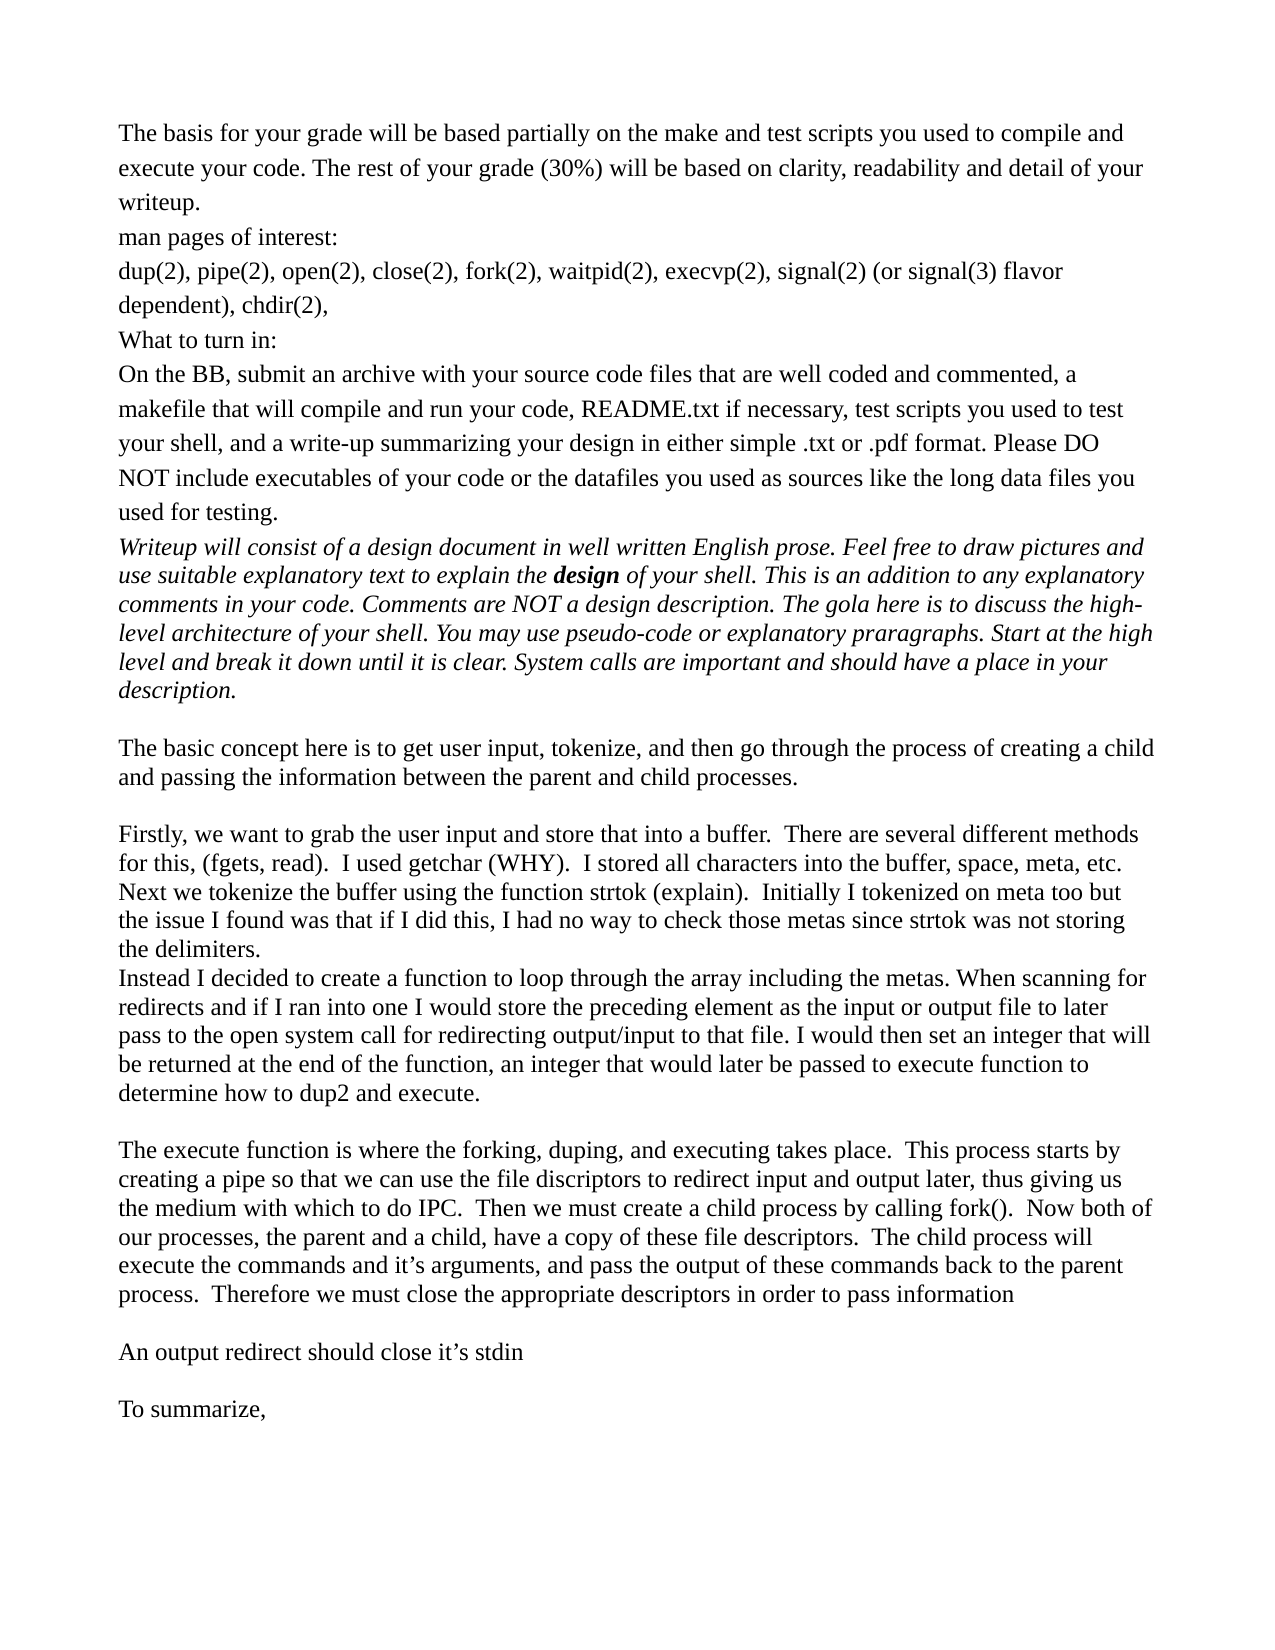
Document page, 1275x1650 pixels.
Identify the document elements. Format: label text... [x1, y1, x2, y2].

text The basic concept here is to get user input, tokenize, and then go through the process of creating a child and passing the information between the parent and child processes. [118, 733, 1157, 791]
text dup(2), pipe(2), open(2), close(2), fork(2), waitpid(2), execvp(2), signal(2) (or signal(3) flavor dependent), chdir(2), [118, 256, 1157, 319]
text Firstly, we want to grab the user input and store that into a buffer. There are several different methods for this, (fgets, read). I used getchar (WHY). I stored all characters into the buffer, space, meta, etc. [118, 819, 1157, 877]
text man pages of interest: [118, 222, 1157, 250]
text Next we tokenize the buffer using the function strtok (explain). Initially I tokenized on meta too but the issue I found was that if I did this, I had no way to check those metas since strtok was not storing the delimiters. [118, 877, 1157, 963]
text Instead I decided to create a function to loop through the array including the metas. When scanning for redirects and if I ran into one I would store the preceding element as the input or output file to later pass to the open system call for redirecting output/input to that file. I would then set an integer that will be returned at the end of the function, an integer that would later be passed to execute function to determine how to dup2 and execute. [118, 963, 1157, 1107]
text To summarize, [118, 1394, 1157, 1423]
text What to turn in: [118, 325, 1157, 354]
text On the BB, submit an archive with your source code files that are well coded and commented, a makefile that will compile and run your code, README.txt if necessary, test scripts you used to test your shell, and a write-up summarizing your design in either simple .txt or .pdf format. Please DO NOT include executables of your code or the datafiles you used as sources like the long data files you used for testing. [118, 359, 1157, 526]
text An output redirect should close it’s stdin [118, 1337, 1157, 1366]
text The execute function is where the forking, duping, and executing takes place. This process starts by creating a pipe so that we can use the file discriptors to redirect input and output later, thus giving us the medium with which to do IPC. Then we must create a child process by calling fork(). Now both of our processes, the parent and a child, have a copy of these file descriptors. The child process will execute the commands and it’s arguments, and pass the output of these commands back to the parent process. Therefore we must close the appropriate descriptors in order to pass information [118, 1136, 1157, 1308]
text Writeup will consist of a design document in well written English prose. Feel free to draw pictures and use suitable explanatory text to explain the design of your shell. This is an addition to any explanatory comments in your code. Comments are NOT a design description. The gola here is to discuss the high-level architecture of your shell. You may use pseudo-code or explanatory praragraphs. Start at the high level and break it down until it is clear. System calls are important and should have a place in your description. [118, 532, 1157, 704]
text The basis for your grade will be based partially on the make and test scripts you used to compile and execute your code. The rest of your grade (30%) will be based on clarity, readability and detail of your writeup. [118, 118, 1157, 216]
